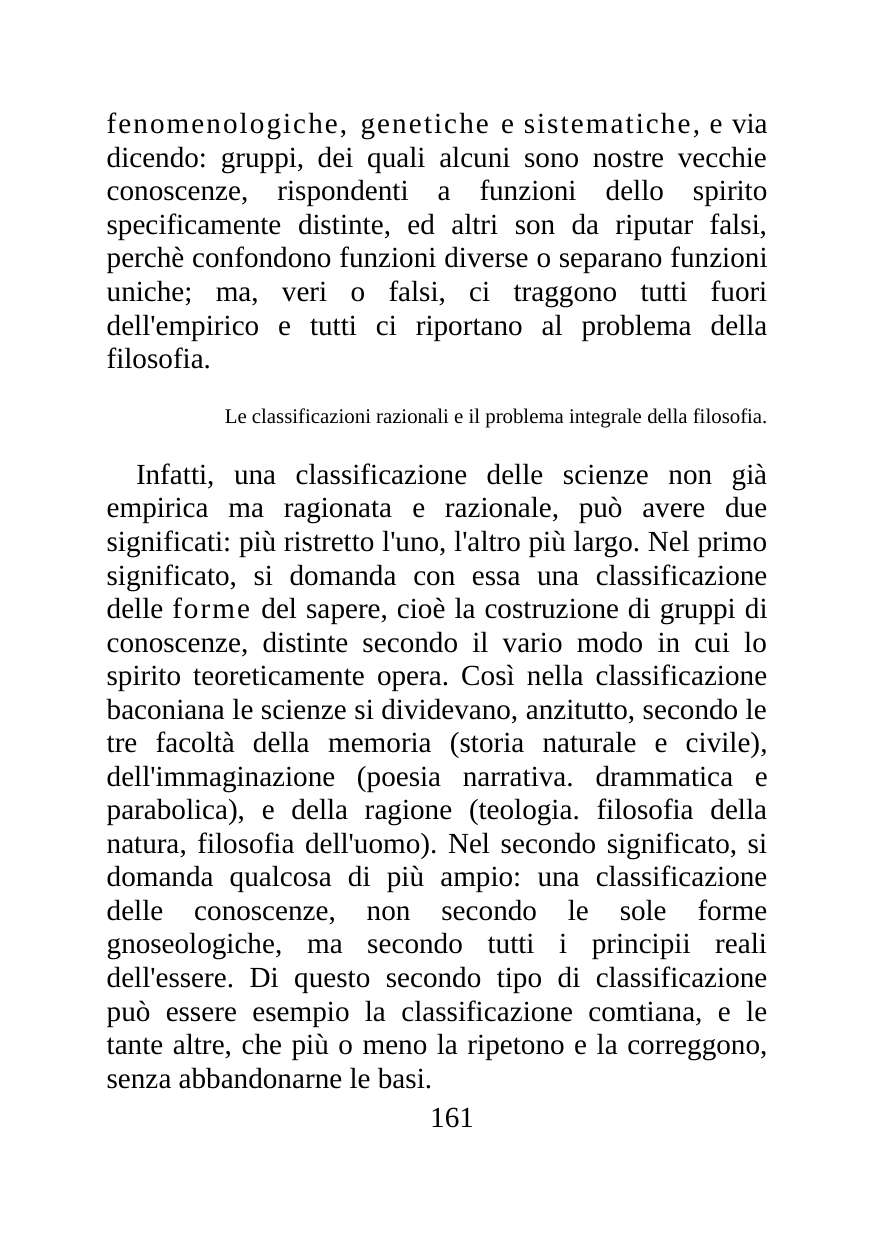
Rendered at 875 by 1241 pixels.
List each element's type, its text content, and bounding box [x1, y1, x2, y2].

text Infatti, una classificazione delle scienze non già empirica ma ragionata e razionale, può avere due significati: più ristretto l'uno, l'altro più largo. Nel primo significato, si domanda con essa una classificazione delle forme del sapere, cioè la costruzione di gruppi di conoscenze, distinte secondo il vario modo in cui lo spirito teoreticamente opera. Così nella classificazione baconiana le scienze si dividevano, anzitutto, secondo le tre facoltà della memoria (storia naturale e civile), dell'immaginazione (poesia narrativa. drammatica e parabolica), e della ragione (teologia. filosofia della natura, filosofia dell'uomo). Nel secondo significato, si domanda qualcosa di più ampio: una classificazione delle conoscenze, non secondo le sole forme gnoseologiche, ma secondo tutti i principii reali dell'essere. Di questo secondo tipo di classificazione può essere esempio la classificazione comtiana, e le tante altre, che più o meno la ripetono e la correggono, senza abbandonarne le basi. [106, 457, 768, 1094]
text fenomenologiche, genetiche e sistematiche, e via dicendo: gruppi, dei quali alcuni sono nostre vecchie conoscenze, rispondenti a funzioni dello spirito specificamente distinte, ed altri son da riputar falsi, perchè confondono funzioni diverse o separano funzioni uniche; ma, veri o falsi, ci traggono tutti fuori dell'empirico e tutti ci riportano al problema della filosofia. [106, 106, 768, 375]
text Le classificazioni razionali e il problema integrale della filosofia. [106, 404, 768, 428]
